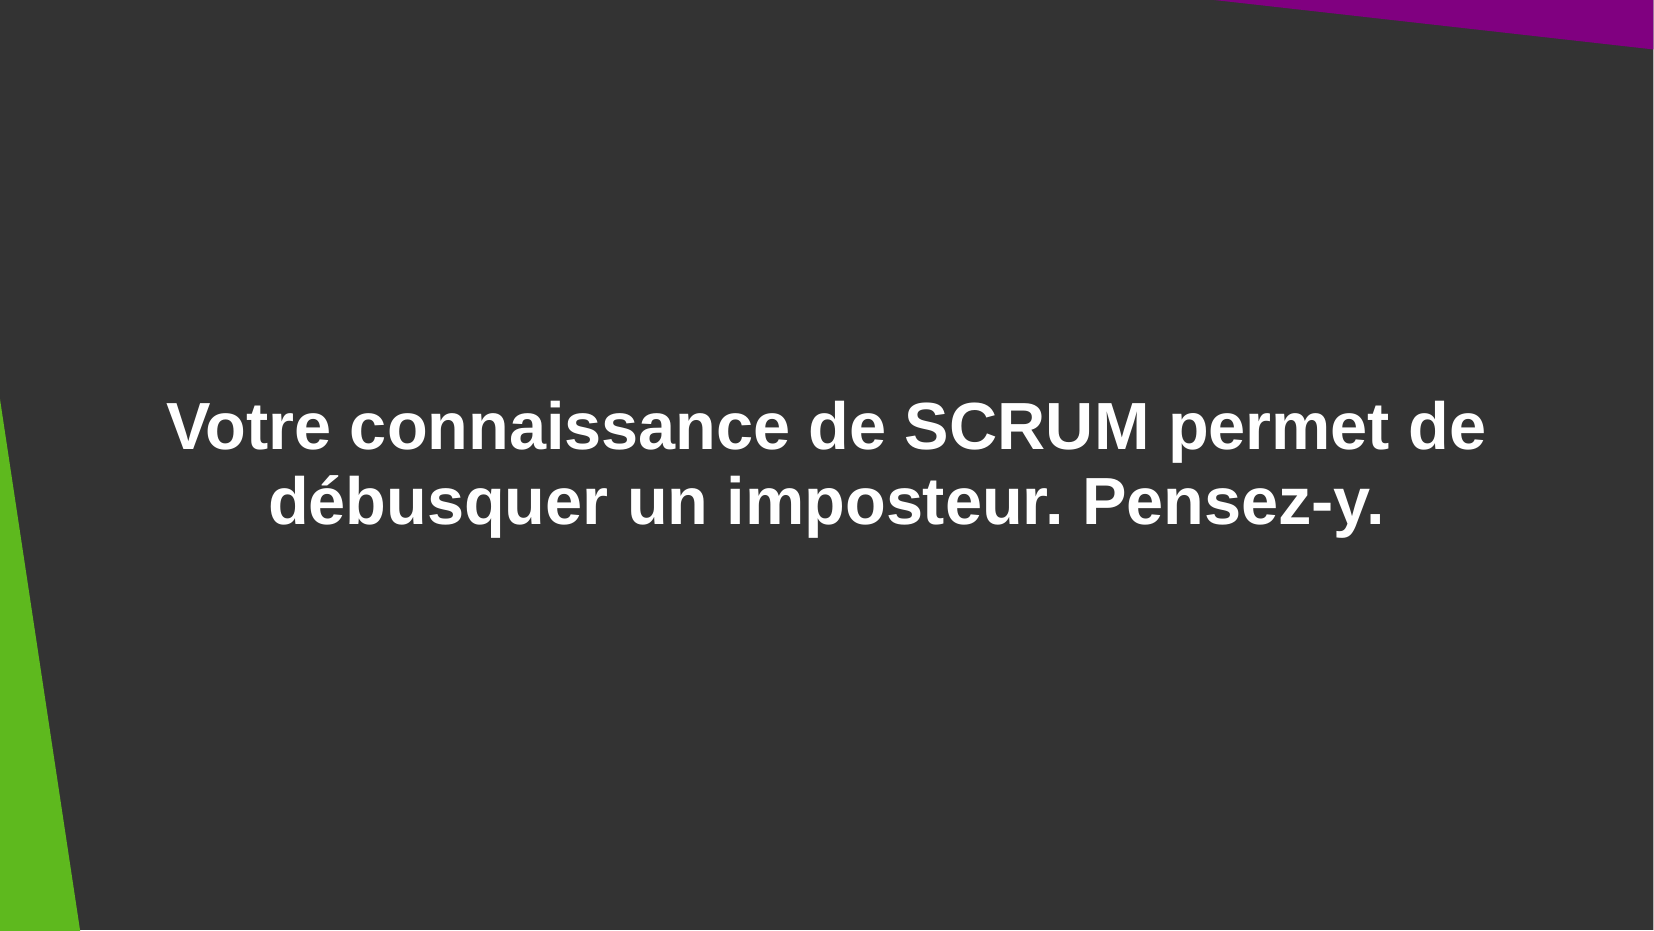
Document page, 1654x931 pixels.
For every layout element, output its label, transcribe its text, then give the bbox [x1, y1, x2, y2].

text_box [0, 399, 81, 931]
title Votre connaissance de SCRUM permet de débusquer un imposteur. Pensez-y. [31, 388, 1622, 542]
text_box [1214, 0, 1654, 50]
